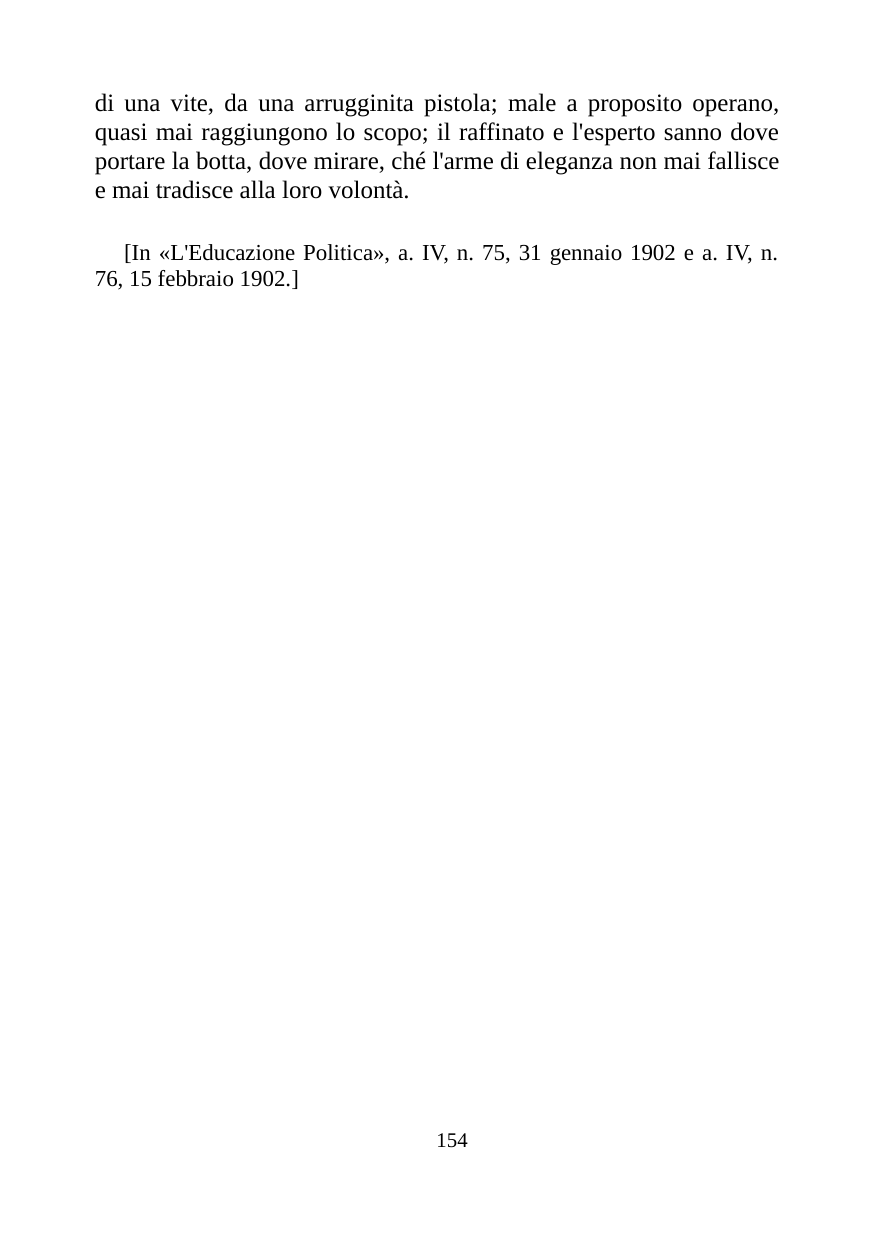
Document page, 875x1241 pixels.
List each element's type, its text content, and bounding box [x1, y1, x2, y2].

text di una vite, da una arrugginita pistola; male a proposito operano, quasi mai raggiungono lo scopo; il raffinato e l'esperto sanno dove portare la botta, dove mirare, ché l'arme di eleganza non mai fallisce e mai tradisce alla loro volontà. [94, 88, 779, 203]
text [In «L'Educazione Politica», a. IV, n. 75, 31 gennaio 1902 e a. IV, n. 76, 15 febbraio 1902.] [94, 239, 779, 292]
